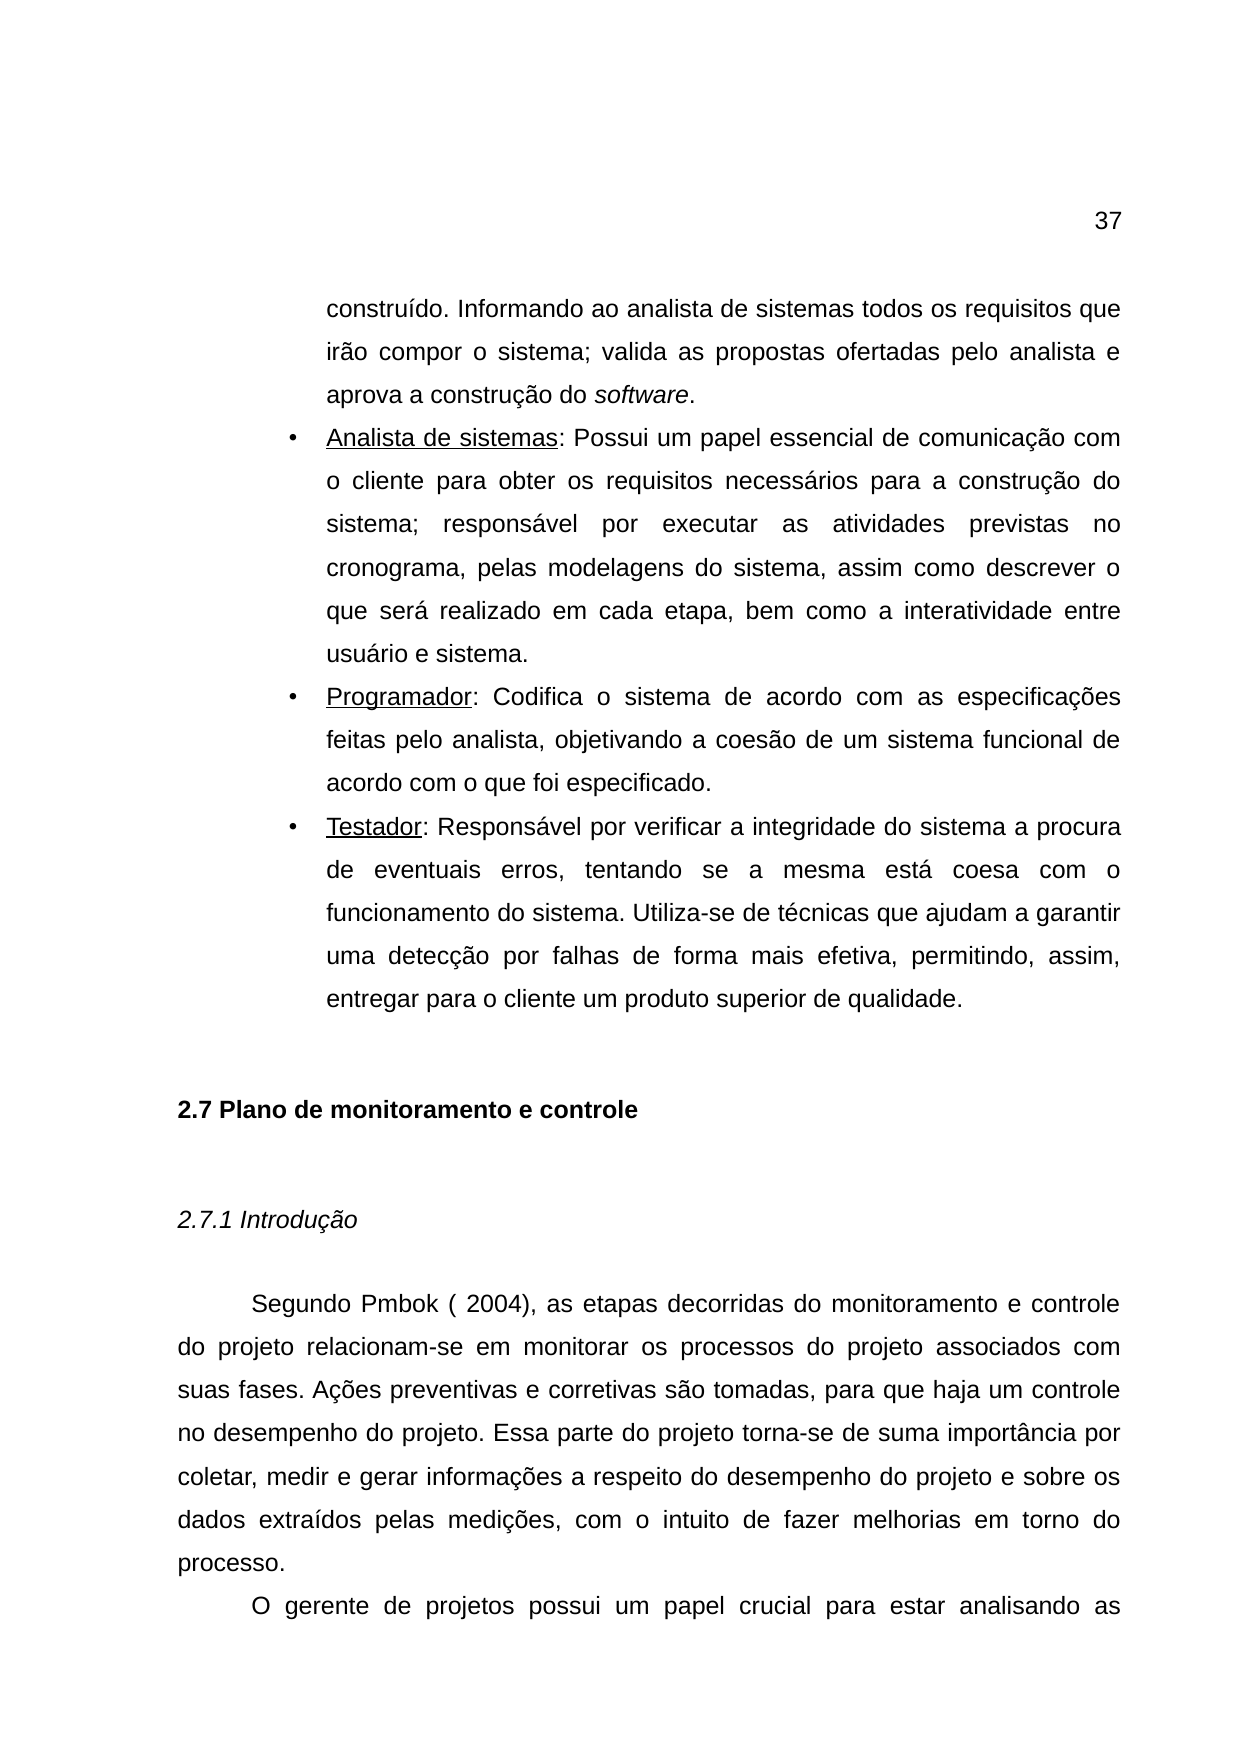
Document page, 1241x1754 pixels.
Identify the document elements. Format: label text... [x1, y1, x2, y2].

list Programador: Codifica o sistema de acordo com as especificações feitas pelo analista, objetivando a coesão de um sistema funcional de acordo com o que foi especificado. [288, 682, 1122, 797]
subtitle 2.7.1 Introdução [177, 1205, 1122, 1233]
list Analista de sistemas: Possui um papel essencial de comunicação com o cliente para obter os requisitos necessários para a construção do sistema; responsável por executar as atividades previstas no cronograma, pelas modelagens do sistema, assim como descrever o que será realizado em cada etapa, bem como a interatividade entre usuário e sistema. [288, 423, 1122, 668]
subtitle 2.7 Plano de monitoramento e controle [177, 1095, 1122, 1124]
list construído. Informando ao analista de sistemas todos os requisitos que irão compor o sistema; valida as propostas ofertadas pelo analista e aprova a construção do software. [288, 294, 1122, 409]
text O gerente de projetos possui um papel crucial para estar analisando as [177, 1591, 1122, 1620]
list Testador: Responsável por verificar a integridade do sistema a procura de eventuais erros, tentando se a mesma está coesa com o funcionamento do sistema. Utiliza-se de técnicas que ajudam a garantir uma detecção por falhas de forma mais efetiva, permitindo, assim, entregar para o cliente um produto superior de qualidade. [288, 811, 1122, 1013]
text Segundo Pmbok ( 2004), as etapas decorridas do monitoramento e controle do projeto relacionam-se em monitorar os processos do projeto associados com suas fases. Ações preventivas e corretivas são tomadas, para que haja um controle no desempenho do projeto. Essa parte do projeto torna-se de suma importância por coletar, medir e gerar informações a respeito do desempenho do projeto e sobre os dados extraídos pelas medições, com o intuito de fazer melhorias em torno do processo. [177, 1289, 1122, 1577]
